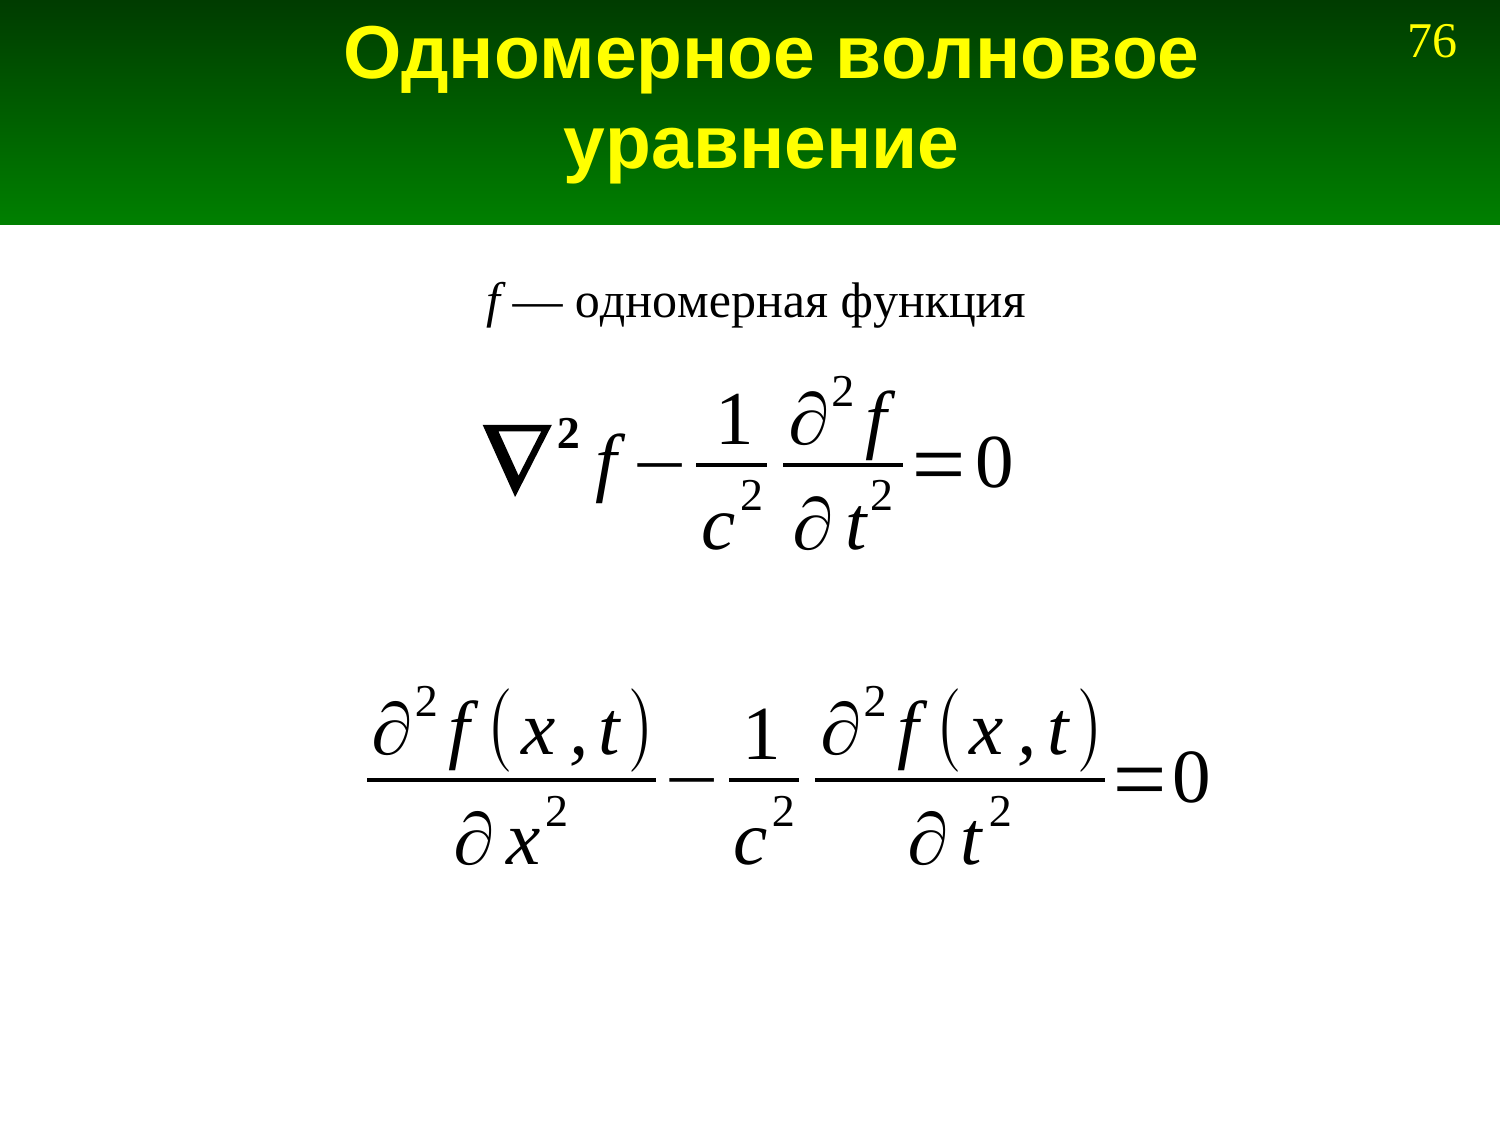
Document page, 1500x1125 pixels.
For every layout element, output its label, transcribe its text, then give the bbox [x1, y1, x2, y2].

text_box f — одномерная функция [471, 259, 1040, 335]
chart [460, 363, 1033, 567]
chart [342, 673, 1233, 883]
title Одномерное волновое уравнение [123, 0, 1399, 192]
